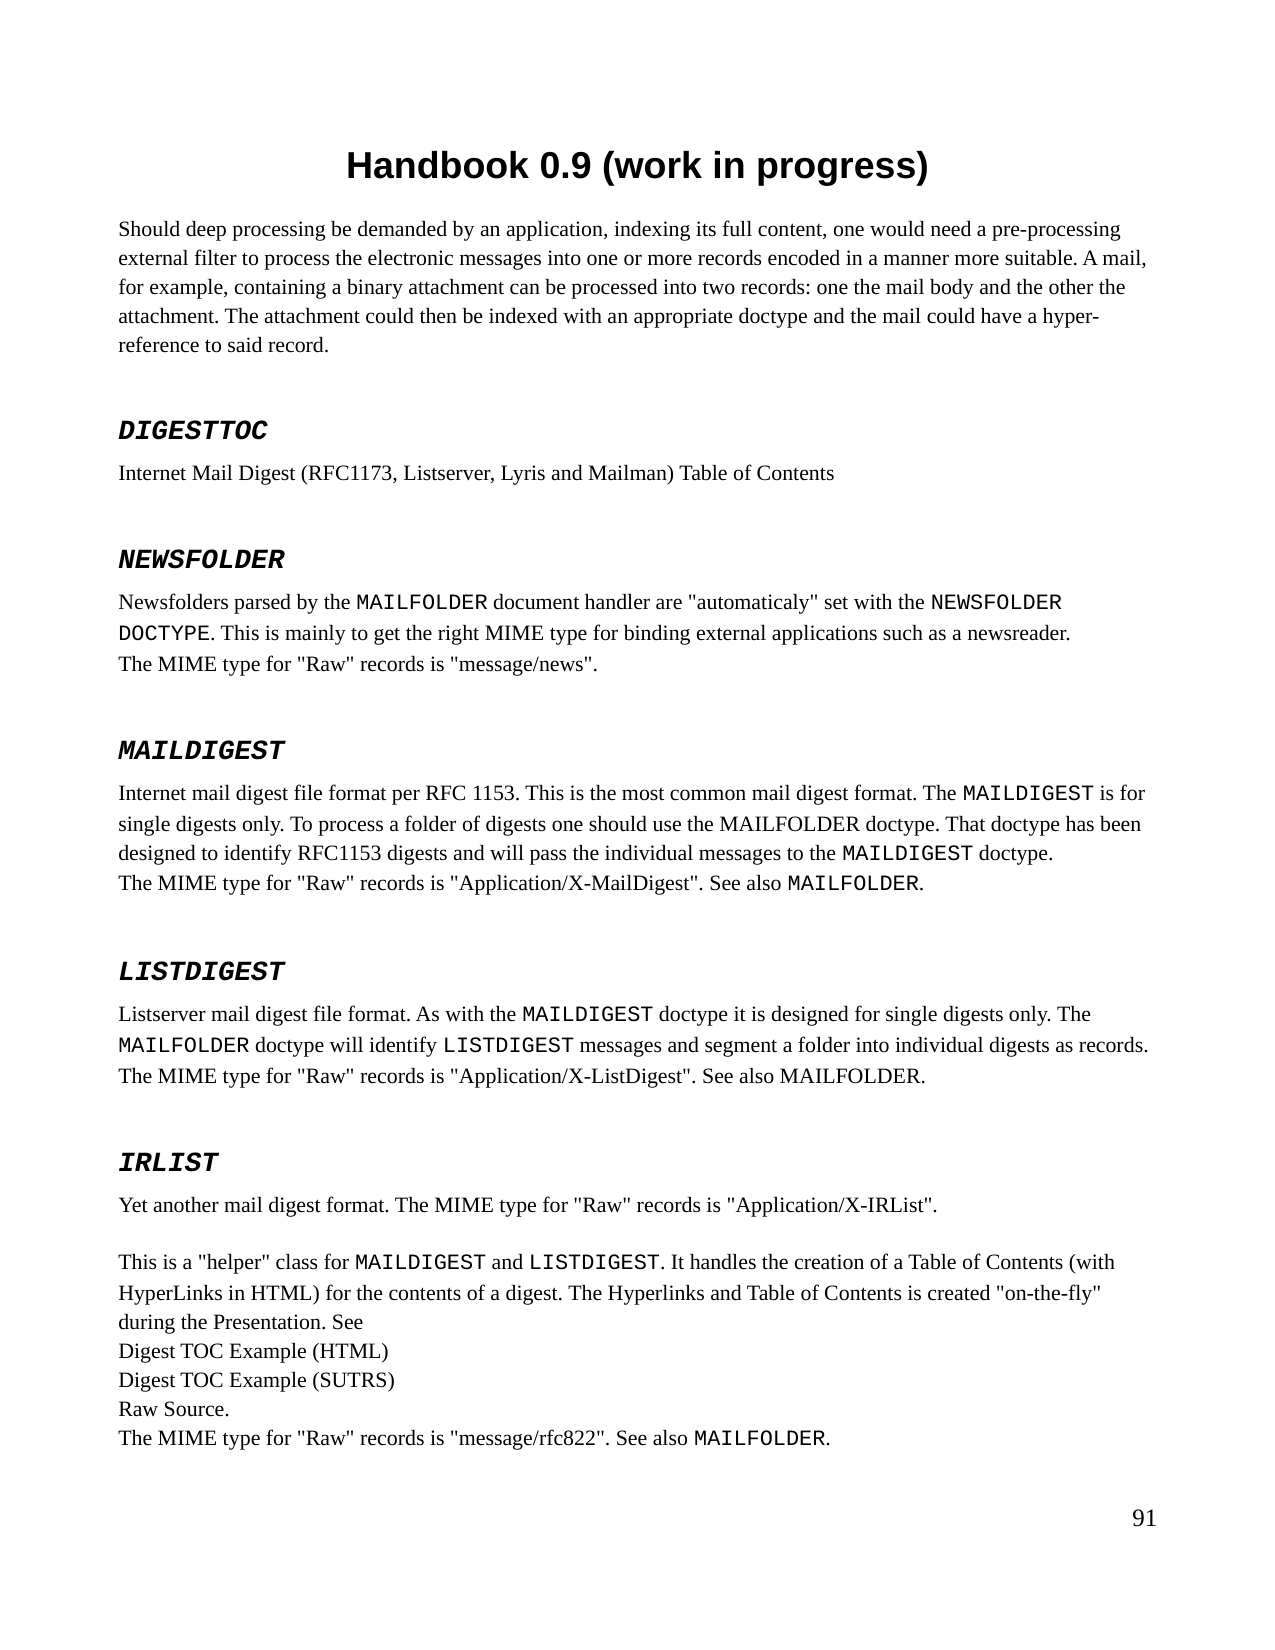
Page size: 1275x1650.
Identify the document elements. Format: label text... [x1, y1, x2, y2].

text Listserver mail digest file format. As with the MAILDIGEST doctype it is designed for single digests only. The MAILFOLDER doctype will identify LISTDIGEST messages and segment a folder into individual digests as records. [118, 1001, 1157, 1059]
subtitle DIGESTTOC [118, 417, 1157, 448]
subtitle MAILDIGEST [118, 736, 1157, 767]
text Newsfolders parsed by the MAILFOLDER document handler are "automaticaly" set with the NEWSFOLDER DOCTYPE. This is mainly to get the right MIME type for binding external applications such as a newsreader. [118, 589, 1157, 647]
text Internet Mail Digest (RFC1173, Listserver, Lyris and Mailman) Table of Contents [118, 460, 1157, 486]
subtitle IRLIST [118, 1148, 1157, 1179]
subtitle LISTDIGEST [118, 957, 1157, 989]
text The MIME type for "Raw" records is "message/rfc822". See also MAILFOLDER. [118, 1425, 1157, 1452]
text Internet mail digest file format per RFC 1153. This is the most common mail digest format. The MAILDIGEST is for single digests only. To process a folder of digests one should use the MAILFOLDER doctype. That doctype has been designed to identify RFC1153 digests and will pass the individual messages to the MAILDIGEST doctype. [118, 780, 1157, 866]
text Raw Source. [118, 1396, 1157, 1421]
text The MIME type for "Raw" records is "Application/X-MailDigest". See also MAILFOLDER. [118, 870, 1157, 897]
text Digest TOC Example (HTML) [118, 1338, 1157, 1363]
text The MIME type for "Raw" records is "Application/X-ListDigest". See also MAILFOLDER. [118, 1063, 1157, 1088]
text Should deep processing be demanded by an application, indexing its full content, one would need a pre-processing external filter to process the electronic messages into one or more records encoded in a manner more suitable. A mail, for example, containing a binary attachment can be processed into two records: one the mail body and the other the attachment. The attachment could then be indexed with an appropriate doctype and the mail could have a hyper-reference to said record. [118, 216, 1157, 357]
subtitle NEWSFOLDER [118, 545, 1157, 577]
text The MIME type for "Raw" records is "message/news". [118, 651, 1157, 676]
text Yet another mail digest format. The MIME type for "Raw" records is "Application/X-IRList". [118, 1192, 1157, 1217]
text This is a "helper" class for MAILDIGEST and LISTDIGEST. It handles the creation of a Table of Contents (with HyperLinks in HTML) for the contents of a digest. The Hyperlinks and Table of Contents is created "on-the-fly" during the Presentation. See [118, 1249, 1157, 1334]
text Digest TOC Example (SUTRS) [118, 1367, 1157, 1392]
